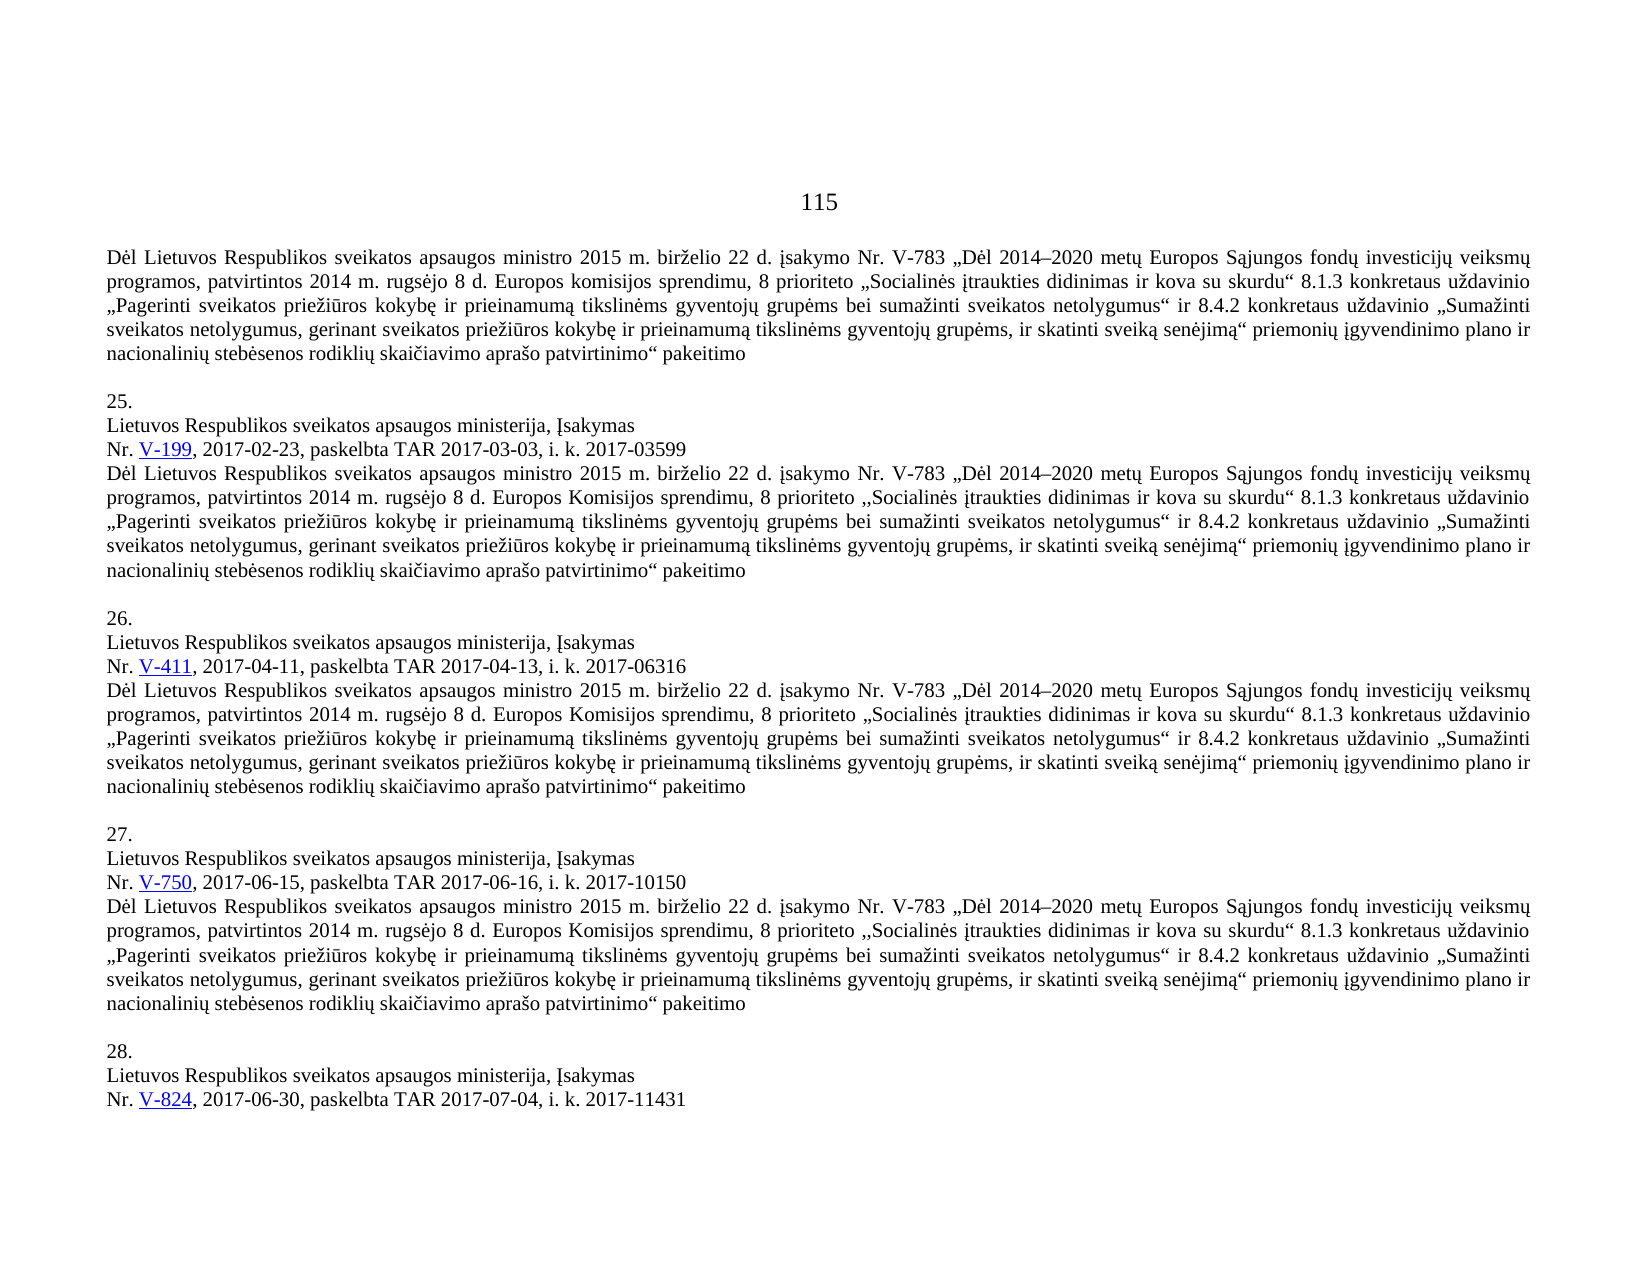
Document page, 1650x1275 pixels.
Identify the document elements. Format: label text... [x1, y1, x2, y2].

text 25. [106, 389, 1532, 413]
text Lietuvos Respublikos sveikatos apsaugos ministerija, Įsakymas [106, 413, 1532, 437]
text Dėl Lietuvos Respublikos sveikatos apsaugos ministro 2015 m. birželio 22 d. įsakymo Nr. V-783 „Dėl 2014–2020 metų Europos Sąjungos fondų investicijų veiksmų programos, patvirtintos 2014 m. rugsėjo 8 d. Europos Komisijos sprendimu, 8 prioriteto „Socialinės įtraukties didinimas ir kova su skurdu“ 8.1.3 konkretaus uždavinio „Pagerinti sveikatos priežiūros kokybę ir prieinamumą tikslinėms gyventojų grupėms bei sumažinti sveikatos netolygumus“ ir 8.4.2 konkretaus uždavinio „Sumažinti sveikatos netolygumus, gerinant sveikatos priežiūros kokybę ir prieinamumą tikslinėms gyventojų grupėms, ir skatinti sveiką senėjimą“ priemonių įgyvendinimo plano ir nacionalinių stebėsenos rodiklių skaičiavimo aprašo patvirtinimo“ pakeitimo [106, 678, 1532, 798]
text Dėl Lietuvos Respublikos sveikatos apsaugos ministro 2015 m. birželio 22 d. įsakymo Nr. V-783 „Dėl 2014–2020 metų Europos Sąjungos fondų investicijų veiksmų programos, patvirtintos 2014 m. rugsėjo 8 d. Europos komisijos sprendimu, 8 prioriteto „Socialinės įtraukties didinimas ir kova su skurdu“ 8.1.3 konkretaus uždavinio „Pagerinti sveikatos priežiūros kokybę ir prieinamumą tikslinėms gyventojų grupėms bei sumažinti sveikatos netolygumus“ ir 8.4.2 konkretaus uždavinio „Sumažinti sveikatos netolygumus, gerinant sveikatos priežiūros kokybę ir prieinamumą tikslinėms gyventojų grupėms, ir skatinti sveiką senėjimą“ priemonių įgyvendinimo plano ir nacionalinių stebėsenos rodiklių skaičiavimo aprašo patvirtinimo“ pakeitimo [106, 245, 1532, 365]
text 26. [106, 606, 1532, 630]
text Dėl Lietuvos Respublikos sveikatos apsaugos ministro 2015 m. birželio 22 d. įsakymo Nr. V-783 „Dėl 2014–2020 metų Europos Sąjungos fondų investicijų veiksmų programos, patvirtintos 2014 m. rugsėjo 8 d. Europos Komisijos sprendimu, 8 prioriteto ,,Socialinės įtraukties didinimas ir kova su skurdu“ 8.1.3 konkretaus uždavinio „Pagerinti sveikatos priežiūros kokybę ir prieinamumą tikslinėms gyventojų grupėms bei sumažinti sveikatos netolygumus“ ir 8.4.2 konkretaus uždavinio „Sumažinti sveikatos netolygumus, gerinant sveikatos priežiūros kokybę ir prieinamumą tikslinėms gyventojų grupėms, ir skatinti sveiką senėjimą“ priemonių įgyvendinimo plano ir nacionalinių stebėsenos rodiklių skaičiavimo aprašo patvirtinimo“ pakeitimo [106, 461, 1532, 582]
text Nr. V-411, 2017-04-11, paskelbta TAR 2017-04-13, i. k. 2017-06316 [106, 654, 1532, 678]
text Nr. V-750, 2017-06-15, paskelbta TAR 2017-06-16, i. k. 2017-10150 [106, 870, 1532, 894]
text Dėl Lietuvos Respublikos sveikatos apsaugos ministro 2015 m. birželio 22 d. įsakymo Nr. V-783 „Dėl 2014–2020 metų Europos Sąjungos fondų investicijų veiksmų programos, patvirtintos 2014 m. rugsėjo 8 d. Europos Komisijos sprendimu, 8 prioriteto ,,Socialinės įtraukties didinimas ir kova su skurdu“ 8.1.3 konkretaus uždavinio „Pagerinti sveikatos priežiūros kokybę ir prieinamumą tikslinėms gyventojų grupėms bei sumažinti sveikatos netolygumus“ ir 8.4.2 konkretaus uždavinio „Sumažinti sveikatos netolygumus, gerinant sveikatos priežiūros kokybę ir prieinamumą tikslinėms gyventojų grupėms, ir skatinti sveiką senėjimą“ priemonių įgyvendinimo plano ir nacionalinių stebėsenos rodiklių skaičiavimo aprašo patvirtinimo“ pakeitimo [106, 894, 1532, 1015]
text Lietuvos Respublikos sveikatos apsaugos ministerija, Įsakymas [106, 846, 1532, 870]
text Nr. V-824, 2017-06-30, paskelbta TAR 2017-07-04, i. k. 2017-11431 [106, 1087, 1532, 1111]
text Lietuvos Respublikos sveikatos apsaugos ministerija, Įsakymas [106, 630, 1532, 654]
text Lietuvos Respublikos sveikatos apsaugos ministerija, Įsakymas [106, 1063, 1532, 1087]
text Nr. V-199, 2017-02-23, paskelbta TAR 2017-03-03, i. k. 2017-03599 [106, 437, 1532, 461]
text 28. [106, 1039, 1532, 1063]
text 27. [106, 822, 1532, 846]
